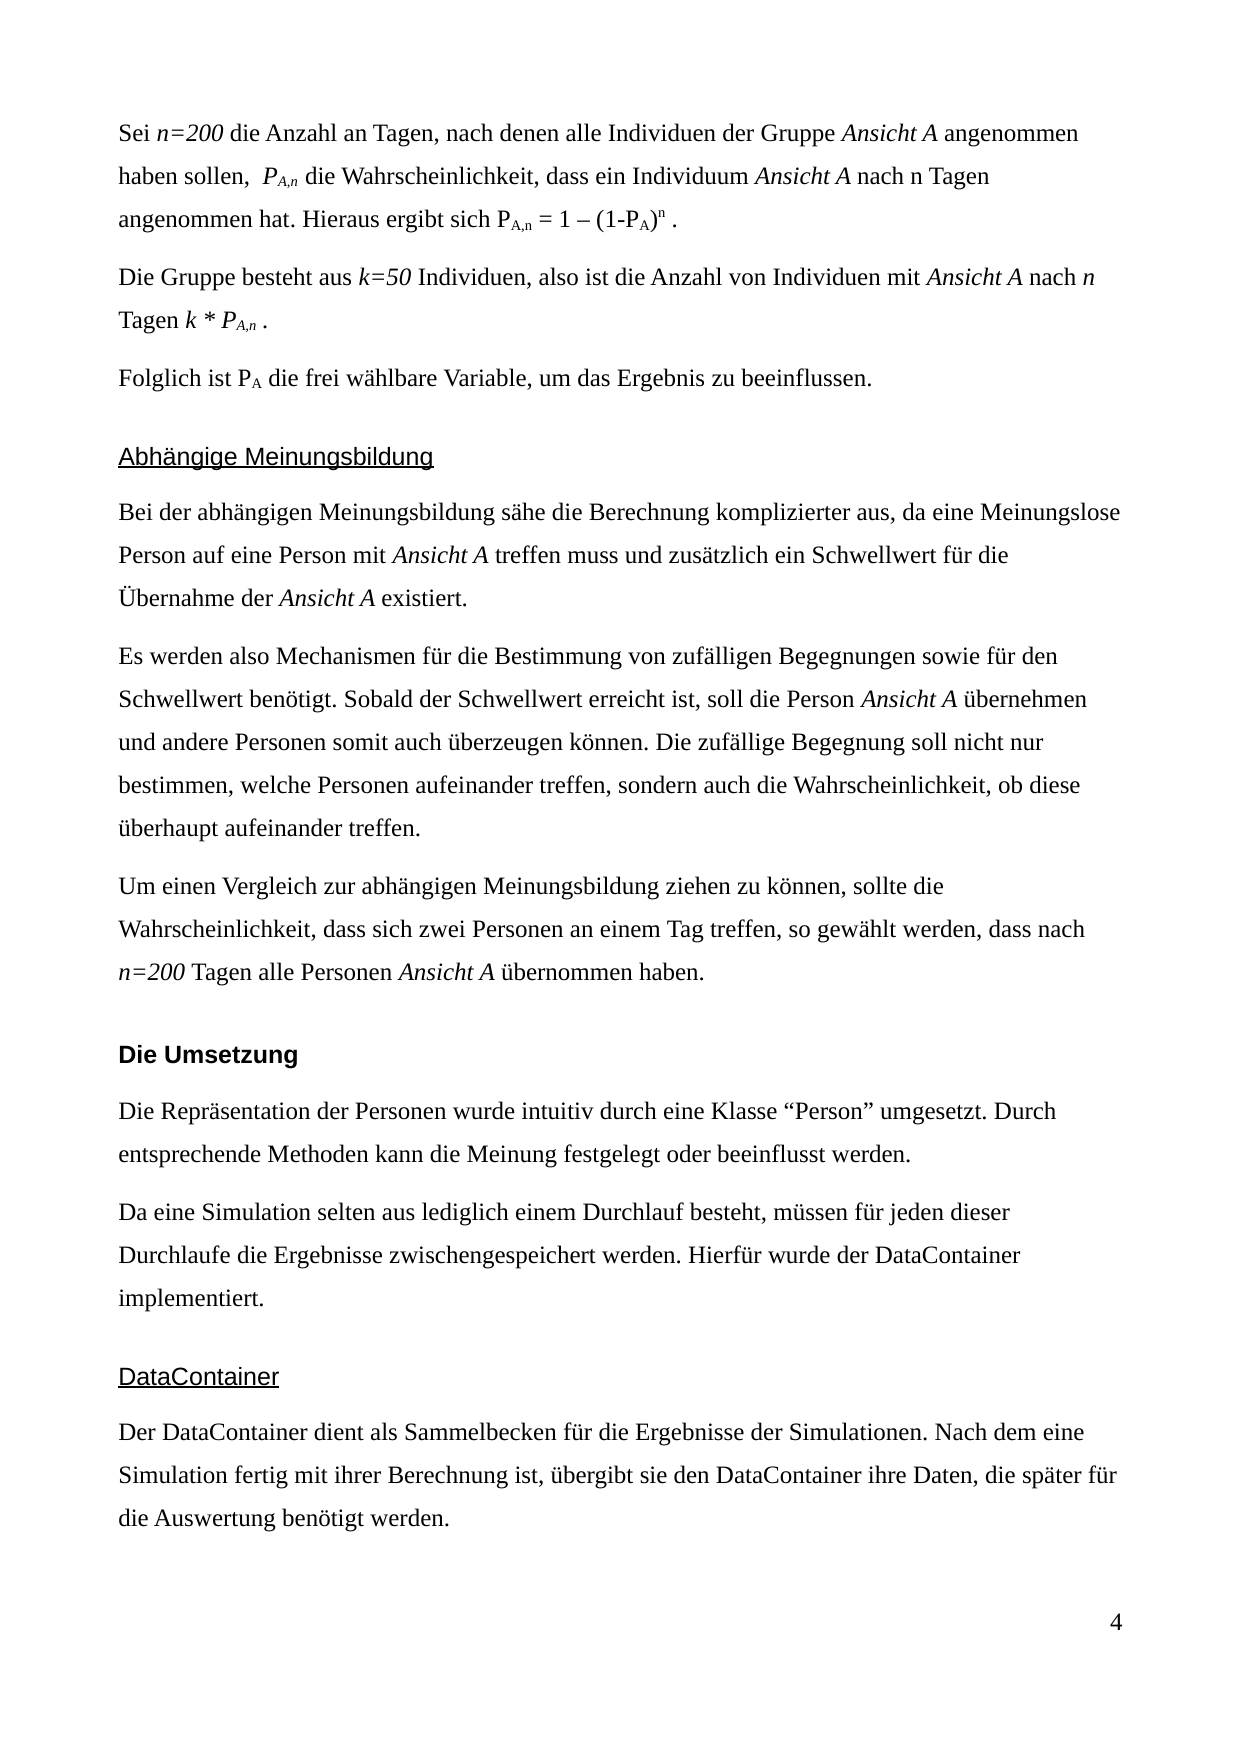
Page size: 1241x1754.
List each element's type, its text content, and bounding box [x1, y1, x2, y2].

text Um einen Vergleich zur abhängigen Meinungsbildung ziehen zu können, sollte die Wahrscheinlichkeit, dass sich zwei Personen an einem Tag treffen, so gewählt werden, dass nach n=200 Tagen alle Personen Ansicht A übernommen haben. [118, 871, 1122, 986]
text Es werden also Mechanismen für die Bestimmung von zufälligen Begegnungen sowie für den Schwellwert benötigt. Sobald der Schwellwert erreicht ist, soll die Person Ansicht A übernehmen und andere Personen somit auch überzeugen können. Die zufällige Begegnung soll nicht nur bestimmen, welche Personen aufeinander treffen, sondern auch die Wahrscheinlichkeit, ob diese überhaupt aufeinander treffen. [118, 641, 1122, 842]
subtitle Abhängige Meinungsbildung [118, 441, 1122, 470]
text Die Gruppe besteht aus k=50 Individuen, also ist die Anzahl von Individuen mit Ansicht A nach n Tagen k * PA,n . [118, 262, 1122, 334]
text Folglich ist PA die frei wählbare Variable, um das Ergebnis zu beeinflussen. [118, 363, 1122, 392]
subtitle DataContainer [118, 1361, 1122, 1390]
text Da eine Simulation selten aus lediglich einem Durchlauf besteht, müssen für jeden dieser Durchlaufe die Ergebnisse zwischengespeichert werden. Hierfür wurde der DataContainer implementiert. [118, 1197, 1122, 1312]
text Bei der abhängigen Meinungsbildung sähe die Berechnung komplizierter aus, da eine Meinungslose Person auf eine Person mit Ansicht A treffen muss und zusätzlich ein Schwellwert für die Übernahme der Ansicht A existiert. [118, 497, 1122, 612]
text Sei n=200 die Anzahl an Tagen, nach denen alle Individuen der Gruppe Ansicht A angenommen haben sollen, PA,n die Wahrscheinlichkeit, dass ein Individuum Ansicht A nach n Tagen angenommen hat. Hieraus ergibt sich PA,n = 1 – (1-PA)n . [118, 118, 1122, 233]
text Der DataContainer dient als Sammelbecken für die Ergebnisse der Simulationen. Nach dem eine Simulation fertig mit ihrer Berechnung ist, übergibt sie den DataContainer ihre Daten, die später für die Auswertung benötigt werden. [118, 1417, 1122, 1532]
subtitle Die Umsetzung [118, 1040, 1122, 1069]
text Die Repräsentation der Personen wurde intuitiv durch eine Klasse “Person” umgesetzt. Durch entsprechende Methoden kann die Meinung festgelegt oder beeinflusst werden. [118, 1096, 1122, 1168]
